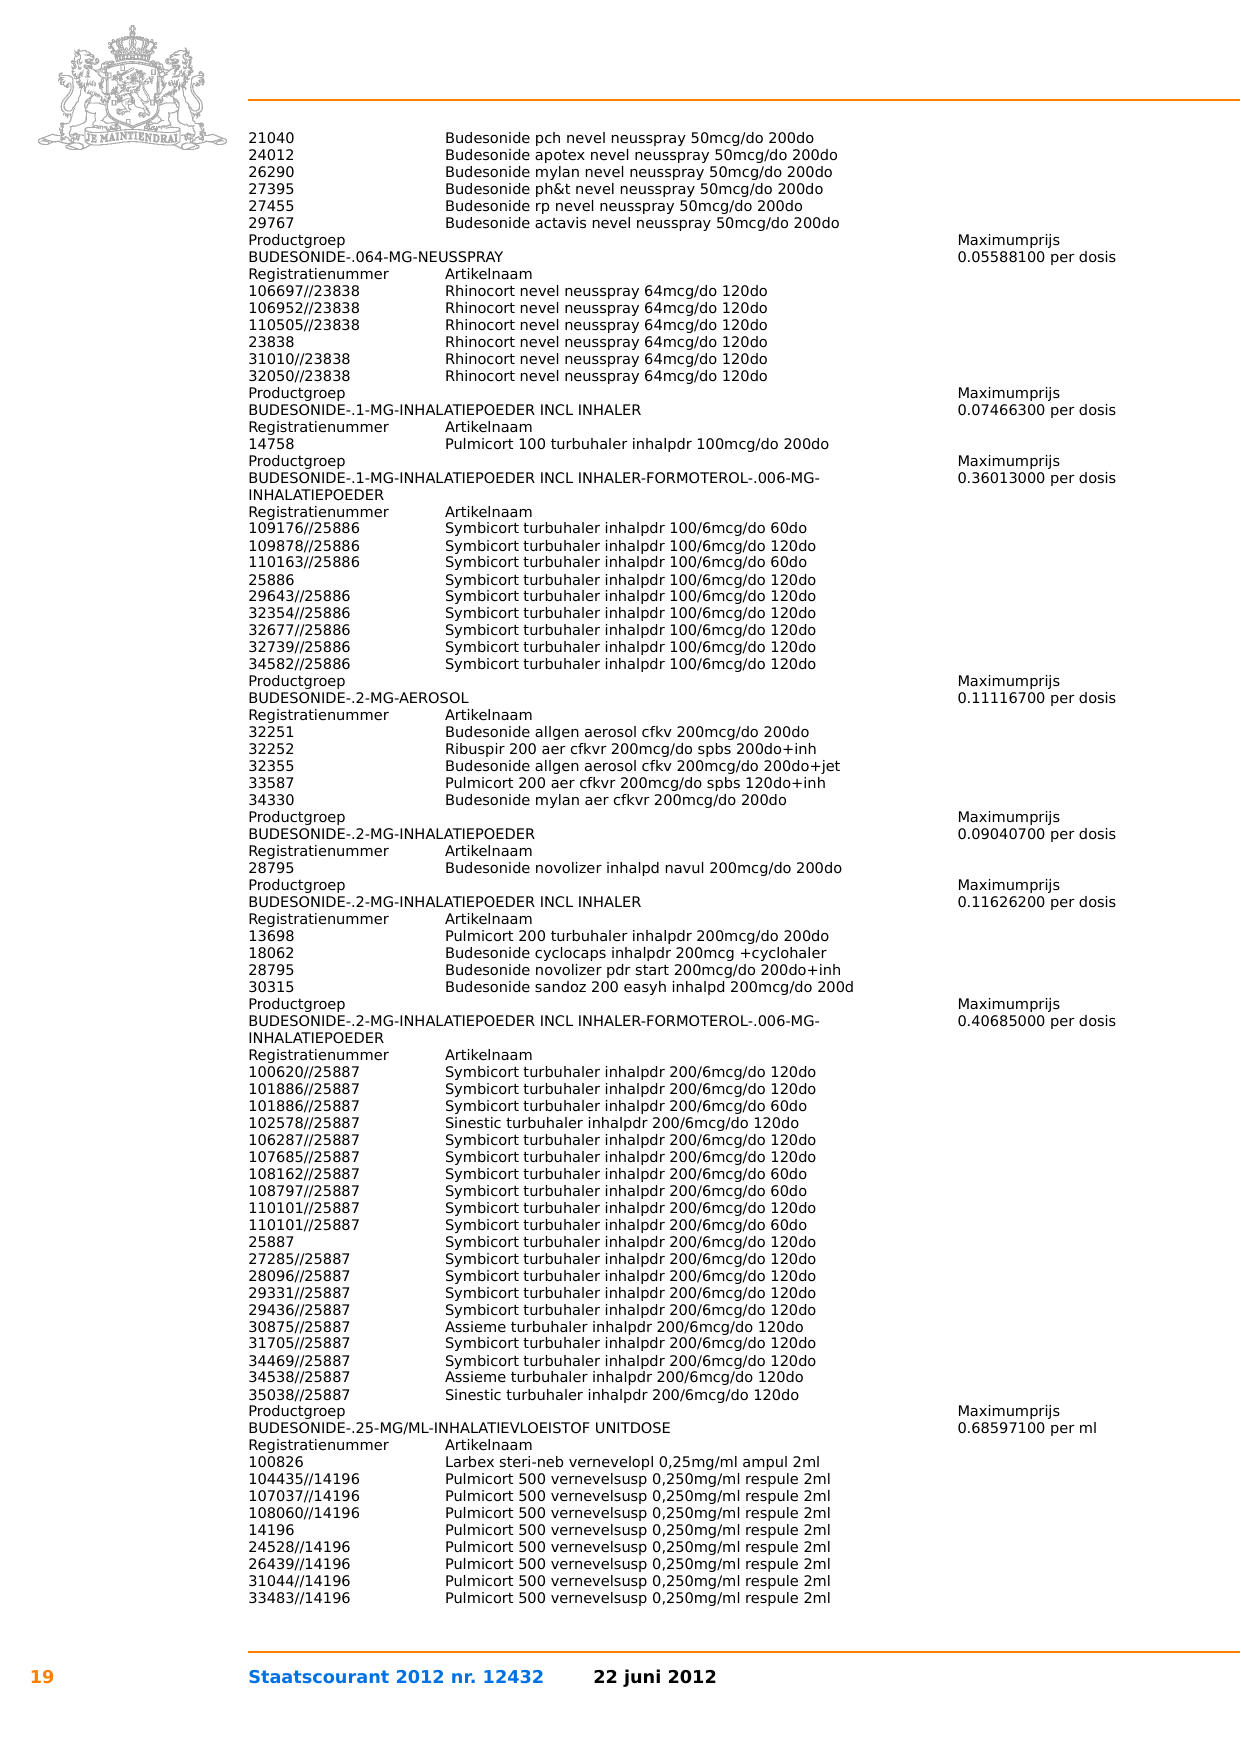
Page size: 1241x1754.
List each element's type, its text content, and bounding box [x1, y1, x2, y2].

table_cell BUDESONIDE-.2-MG-AEROSOL [248, 690, 951, 707]
table_cell Sinestic turbuhaler inhalpdr 200/6mcg/do 120do [439, 1386, 951, 1403]
table_cell BUDESONIDE-.2-MG-INHALATIEPOEDER INCL INHALER-FORMOTEROL-.006-MG-INHALATIEPOEDER [248, 1013, 951, 1047]
table_cell [951, 1217, 1163, 1233]
table_cell Pulmicort 200 turbuhaler inhalpdr 200mcg/do 200do [439, 928, 951, 945]
table_cell 34330 [248, 792, 439, 809]
table_cell [439, 385, 951, 402]
table_cell [951, 1081, 1163, 1098]
table_cell Rhinocort nevel neusspray 64mcg/do 120do [439, 368, 951, 384]
table_cell Symbicort turbuhaler inhalpdr 200/6mcg/do 120do [439, 1301, 951, 1318]
table_cell [951, 1590, 1163, 1607]
table_cell 33483//14196 [248, 1590, 439, 1607]
table_cell [951, 147, 1163, 164]
table_cell 21040 [248, 130, 439, 147]
table_cell [951, 266, 1163, 283]
table_cell Pulmicort 500 vernevelsusp 0,250mg/ml respule 2ml [439, 1488, 951, 1505]
table_cell BUDESONIDE-.1-MG-INHALATIEPOEDER INCL INHALER [248, 402, 951, 418]
table_cell Assieme turbuhaler inhalpdr 200/6mcg/do 120do [439, 1369, 951, 1386]
table_cell Symbicort turbuhaler inhalpdr 200/6mcg/do 120do [439, 1285, 951, 1301]
table_cell Budesonide cyclocaps inhalpdr 200mcg +cyclohaler [439, 945, 951, 962]
table_cell 109176//25886 [248, 520, 439, 537]
table_cell Symbicort turbuhaler inhalpdr 200/6mcg/do 60do [439, 1166, 951, 1183]
table_cell Symbicort turbuhaler inhalpdr 100/6mcg/do 120do [439, 639, 951, 656]
table_cell [439, 809, 951, 826]
table_cell [951, 656, 1163, 673]
table_cell [951, 1166, 1163, 1183]
table_cell 32251 [248, 724, 439, 741]
table_cell Pulmicort 500 vernevelsusp 0,250mg/ml respule 2ml [439, 1539, 951, 1556]
table_cell [951, 520, 1163, 537]
table_cell 110101//25887 [248, 1200, 439, 1217]
table_cell 0.09040700 per dosis [951, 826, 1163, 843]
table_cell Pulmicort 100 turbuhaler inhalpdr 100mcg/do 200do [439, 436, 951, 452]
table_cell 34538//25887 [248, 1369, 439, 1386]
table_cell Maximumprijs [951, 385, 1163, 402]
table_cell Artikelnaam [439, 1437, 951, 1454]
table_cell Maximumprijs [951, 673, 1163, 690]
table_cell Symbicort turbuhaler inhalpdr 100/6mcg/do 60do [439, 520, 951, 537]
table_cell 33587 [248, 775, 439, 792]
table_cell [951, 605, 1163, 622]
table_cell Symbicort turbuhaler inhalpdr 200/6mcg/do 60do [439, 1183, 951, 1199]
table_cell 29767 [248, 215, 439, 232]
table_cell 100826 [248, 1454, 439, 1471]
table_cell [951, 1064, 1163, 1081]
table_cell Budesonide novolizer inhalpd navul 200mcg/do 200do [439, 860, 951, 877]
table_cell Artikelnaam [439, 419, 951, 436]
table_cell [951, 945, 1163, 962]
table_cell BUDESONIDE-.2-MG-INHALATIEPOEDER [248, 826, 951, 843]
table_cell Maximumprijs [951, 809, 1163, 826]
table_cell 29331//25887 [248, 1285, 439, 1301]
table_cell Symbicort turbuhaler inhalpdr 100/6mcg/do 120do [439, 538, 951, 554]
table_cell [951, 1251, 1163, 1267]
table_cell [951, 962, 1163, 979]
table_cell [951, 1285, 1163, 1301]
table_cell Registratienummer [248, 911, 439, 928]
table_cell Ribuspir 200 aer cfkvr 200mcg/do spbs 200do+inh [439, 741, 951, 758]
table_cell [951, 741, 1163, 758]
table_cell Artikelnaam [439, 504, 951, 520]
table_cell Registratienummer [248, 419, 439, 436]
table_cell Budesonide rp nevel neusspray 50mcg/do 200do [439, 198, 951, 215]
table_cell 13698 [248, 928, 439, 945]
table_cell [439, 232, 951, 249]
table_cell Symbicort turbuhaler inhalpdr 200/6mcg/do 120do [439, 1149, 951, 1166]
table_cell [951, 860, 1163, 877]
table_cell Registratienummer [248, 1047, 439, 1064]
table_cell BUDESONIDE-.1-MG-INHALATIEPOEDER INCL INHALER-FORMOTEROL-.006-MG-INHALATIEPOEDER [248, 470, 951, 503]
table_cell 107037//14196 [248, 1488, 439, 1505]
table_cell 106287//25887 [248, 1132, 439, 1149]
table_cell [951, 1115, 1163, 1132]
table_cell [951, 1573, 1163, 1590]
table_cell Symbicort turbuhaler inhalpdr 100/6mcg/do 120do [439, 605, 951, 622]
table_cell Rhinocort nevel neusspray 64mcg/do 120do [439, 283, 951, 300]
table_cell 0.11626200 per dosis [951, 894, 1163, 911]
table_cell [951, 1098, 1163, 1115]
table_cell [951, 1335, 1163, 1352]
table_cell [951, 639, 1163, 656]
table_cell 29436//25887 [248, 1301, 439, 1318]
table_cell [951, 1132, 1163, 1149]
table_cell 106697//23838 [248, 283, 439, 300]
table_cell Rhinocort nevel neusspray 64mcg/do 120do [439, 334, 951, 351]
table_cell [439, 673, 951, 690]
table_cell Budesonide pch nevel neusspray 50mcg/do 200do [439, 130, 951, 147]
table_cell Symbicort turbuhaler inhalpdr 200/6mcg/do 120do [439, 1251, 951, 1267]
table_cell [951, 1505, 1163, 1522]
table_cell [951, 181, 1163, 198]
table_cell Artikelnaam [439, 266, 951, 283]
table_cell Productgroep [248, 996, 439, 1013]
table_cell Symbicort turbuhaler inhalpdr 200/6mcg/do 60do [439, 1217, 951, 1233]
table_cell 35038//25887 [248, 1386, 439, 1403]
table_cell [951, 1200, 1163, 1217]
table_cell 104435//14196 [248, 1471, 439, 1488]
table_cell 14758 [248, 436, 439, 452]
table_cell Rhinocort nevel neusspray 64mcg/do 120do [439, 300, 951, 317]
table_cell 26439//14196 [248, 1556, 439, 1573]
picture [38, 25, 227, 150]
table_cell Budesonide sandoz 200 easyh inhalpd 200mcg/do 200d [439, 979, 951, 996]
table_cell Symbicort turbuhaler inhalpdr 200/6mcg/do 120do [439, 1200, 951, 1217]
table_cell Maximumprijs [951, 877, 1163, 894]
table_cell Pulmicort 500 vernevelsusp 0,250mg/ml respule 2ml [439, 1590, 951, 1607]
table_cell Registratienummer [248, 843, 439, 860]
table_cell BUDESONIDE-.064-MG-NEUSSPRAY [248, 249, 951, 266]
table_cell 108060//14196 [248, 1505, 439, 1522]
table_cell Productgroep [248, 453, 439, 469]
table_cell 32050//23838 [248, 368, 439, 384]
table_cell [951, 792, 1163, 809]
table_cell Symbicort turbuhaler inhalpdr 100/6mcg/do 60do [439, 554, 951, 571]
table_cell Pulmicort 500 vernevelsusp 0,250mg/ml respule 2ml [439, 1573, 951, 1590]
table_cell Symbicort turbuhaler inhalpdr 200/6mcg/do 120do [439, 1132, 951, 1149]
table_cell Productgroep [248, 877, 439, 894]
table_cell [951, 215, 1163, 232]
table_cell [951, 588, 1163, 605]
table_cell Pulmicort 200 aer cfkvr 200mcg/do spbs 120do+inh [439, 775, 951, 792]
table_cell [951, 1301, 1163, 1318]
table_cell Rhinocort nevel neusspray 64mcg/do 120do [439, 317, 951, 334]
table_cell [951, 843, 1163, 860]
table_cell 24528//14196 [248, 1539, 439, 1556]
table_cell Symbicort turbuhaler inhalpdr 200/6mcg/do 120do [439, 1268, 951, 1284]
table_cell Assieme turbuhaler inhalpdr 200/6mcg/do 120do [439, 1319, 951, 1335]
table_cell [951, 571, 1163, 588]
table_cell Symbicort turbuhaler inhalpdr 200/6mcg/do 120do [439, 1335, 951, 1352]
table_cell 28096//25887 [248, 1268, 439, 1284]
table_cell Productgroep [248, 385, 439, 402]
table_cell [951, 775, 1163, 792]
table_cell 0.07466300 per dosis [951, 402, 1163, 418]
table_cell [439, 877, 951, 894]
table_cell 32355 [248, 758, 439, 775]
table_cell Symbicort turbuhaler inhalpdr 100/6mcg/do 120do [439, 622, 951, 639]
table_cell Symbicort turbuhaler inhalpdr 200/6mcg/do 120do [439, 1064, 951, 1081]
table_cell 30315 [248, 979, 439, 996]
table_cell 32739//25886 [248, 639, 439, 656]
table_cell [951, 419, 1163, 436]
table_cell Budesonide mylan nevel neusspray 50mcg/do 200do [439, 164, 951, 181]
table_cell [951, 758, 1163, 775]
table_cell 106952//23838 [248, 300, 439, 317]
table_cell [951, 198, 1163, 215]
table_cell Budesonide allgen aerosol cfkv 200mcg/do 200do+jet [439, 758, 951, 775]
table_cell Maximumprijs [951, 996, 1163, 1013]
table_cell 110101//25887 [248, 1217, 439, 1233]
table_cell 32252 [248, 741, 439, 758]
table_cell 31705//25887 [248, 1335, 439, 1352]
table_cell 101886//25887 [248, 1098, 439, 1115]
table_cell Pulmicort 500 vernevelsusp 0,250mg/ml respule 2ml [439, 1556, 951, 1573]
table_cell Symbicort turbuhaler inhalpdr 200/6mcg/do 120do [439, 1234, 951, 1251]
table_cell [951, 1522, 1163, 1539]
table_cell Productgroep [248, 1403, 439, 1420]
table_cell 25887 [248, 1234, 439, 1251]
table_cell [951, 1369, 1163, 1386]
table_cell Symbicort turbuhaler inhalpdr 100/6mcg/do 120do [439, 588, 951, 605]
table_cell [951, 554, 1163, 571]
table_cell 27285//25887 [248, 1251, 439, 1267]
table_cell 100620//25887 [248, 1064, 439, 1081]
table_cell Registratienummer [248, 504, 439, 520]
table_cell [951, 1047, 1163, 1064]
table_cell [951, 928, 1163, 945]
table_cell 0.05588100 per dosis [951, 249, 1163, 266]
table_cell 30875//25887 [248, 1319, 439, 1335]
table_cell 14196 [248, 1522, 439, 1539]
table_cell [439, 453, 951, 469]
table_cell 102578//25887 [248, 1115, 439, 1132]
table_cell [951, 300, 1163, 317]
table_cell 109878//25886 [248, 538, 439, 554]
table_cell [439, 1403, 951, 1420]
table_cell [951, 1471, 1163, 1488]
table_cell 0.40685000 per dosis [951, 1013, 1163, 1047]
table_cell [951, 1268, 1163, 1284]
table_cell 27395 [248, 181, 439, 198]
table_cell 0.36013000 per dosis [951, 470, 1163, 503]
table_cell Pulmicort 500 vernevelsusp 0,250mg/ml respule 2ml [439, 1471, 951, 1488]
table_cell 101886//25887 [248, 1081, 439, 1098]
table_cell 34582//25886 [248, 656, 439, 673]
table_cell 29643//25886 [248, 588, 439, 605]
table_cell [951, 436, 1163, 452]
table_cell 110505//23838 [248, 317, 439, 334]
table_cell Symbicort turbuhaler inhalpdr 100/6mcg/do 120do [439, 656, 951, 673]
table_cell 18062 [248, 945, 439, 962]
table_cell Artikelnaam [439, 707, 951, 724]
table_cell Artikelnaam [439, 911, 951, 928]
table_cell [951, 1386, 1163, 1403]
table_cell Productgroep [248, 232, 439, 249]
table_cell [951, 368, 1163, 384]
table_cell Pulmicort 500 vernevelsusp 0,250mg/ml respule 2ml [439, 1522, 951, 1539]
table_cell Budesonide allgen aerosol cfkv 200mcg/do 200do [439, 724, 951, 741]
table_cell [951, 979, 1163, 996]
table_cell 110163//25886 [248, 554, 439, 571]
table_cell [951, 317, 1163, 334]
table_cell [951, 334, 1163, 351]
table_cell Maximumprijs [951, 1403, 1163, 1420]
table_cell [951, 1149, 1163, 1166]
table_cell 32677//25886 [248, 622, 439, 639]
table_cell [951, 1183, 1163, 1199]
table_cell [951, 164, 1163, 181]
table_cell Budesonide mylan aer cfkvr 200mcg/do 200do [439, 792, 951, 809]
table_cell [951, 622, 1163, 639]
table_cell Registratienummer [248, 1437, 439, 1454]
table_cell 26290 [248, 164, 439, 181]
table_cell 108162//25887 [248, 1166, 439, 1183]
table_cell 27455 [248, 198, 439, 215]
table_cell [951, 1234, 1163, 1251]
table_cell Productgroep [248, 809, 439, 826]
table_cell [951, 1556, 1163, 1573]
table_cell [951, 724, 1163, 741]
table_cell [951, 1454, 1163, 1471]
table_cell [439, 996, 951, 1013]
table_cell Budesonide actavis nevel neusspray 50mcg/do 200do [439, 215, 951, 232]
table_cell Symbicort turbuhaler inhalpdr 200/6mcg/do 120do [439, 1081, 951, 1098]
table_cell 28795 [248, 860, 439, 877]
table_cell 28795 [248, 962, 439, 979]
table_cell [951, 707, 1163, 724]
table_cell Budesonide novolizer pdr start 200mcg/do 200do+inh [439, 962, 951, 979]
table_cell [951, 1437, 1163, 1454]
table_cell Maximumprijs [951, 453, 1163, 469]
table_cell Symbicort turbuhaler inhalpdr 200/6mcg/do 60do [439, 1098, 951, 1115]
table_cell Maximumprijs [951, 232, 1163, 249]
table_cell Symbicort turbuhaler inhalpdr 200/6mcg/do 120do [439, 1353, 951, 1369]
table_cell [951, 538, 1163, 554]
table_cell Artikelnaam [439, 1047, 951, 1064]
table_cell Symbicort turbuhaler inhalpdr 100/6mcg/do 120do [439, 571, 951, 588]
table_cell Registratienummer [248, 266, 439, 283]
table_cell Pulmicort 500 vernevelsusp 0,250mg/ml respule 2ml [439, 1505, 951, 1522]
table_cell [951, 504, 1163, 520]
table_cell 0.68597100 per ml [951, 1420, 1163, 1437]
table_cell 0.11116700 per dosis [951, 690, 1163, 707]
table_cell 31044//14196 [248, 1573, 439, 1590]
table_cell [951, 283, 1163, 300]
table_cell 107685//25887 [248, 1149, 439, 1166]
table_cell 34469//25887 [248, 1353, 439, 1369]
table_cell BUDESONIDE-.25-MG/ML-INHALATIEVLOEISTOF UNITDOSE [248, 1420, 951, 1437]
table_cell Registratienummer [248, 707, 439, 724]
table_cell 23838 [248, 334, 439, 351]
table_cell 31010//23838 [248, 351, 439, 368]
table_cell [951, 1539, 1163, 1556]
table_cell Budesonide ph&t nevel neusspray 50mcg/do 200do [439, 181, 951, 198]
table_cell [951, 1353, 1163, 1369]
table_cell [951, 1319, 1163, 1335]
table_cell 25886 [248, 571, 439, 588]
table_cell Productgroep [248, 673, 439, 690]
table_cell Larbex steri-neb vernevelopl 0,25mg/ml ampul 2ml [439, 1454, 951, 1471]
table_cell Sinestic turbuhaler inhalpdr 200/6mcg/do 120do [439, 1115, 951, 1132]
table_cell Budesonide apotex nevel neusspray 50mcg/do 200do [439, 147, 951, 164]
table_cell [951, 130, 1163, 147]
table_cell Artikelnaam [439, 843, 951, 860]
table_cell 24012 [248, 147, 439, 164]
table_cell [951, 1488, 1163, 1505]
table_cell 108797//25887 [248, 1183, 439, 1199]
table_cell [951, 911, 1163, 928]
table_cell [951, 351, 1163, 368]
table_cell 32354//25886 [248, 605, 439, 622]
table_cell BUDESONIDE-.2-MG-INHALATIEPOEDER INCL INHALER [248, 894, 951, 911]
table_cell Rhinocort nevel neusspray 64mcg/do 120do [439, 351, 951, 368]
